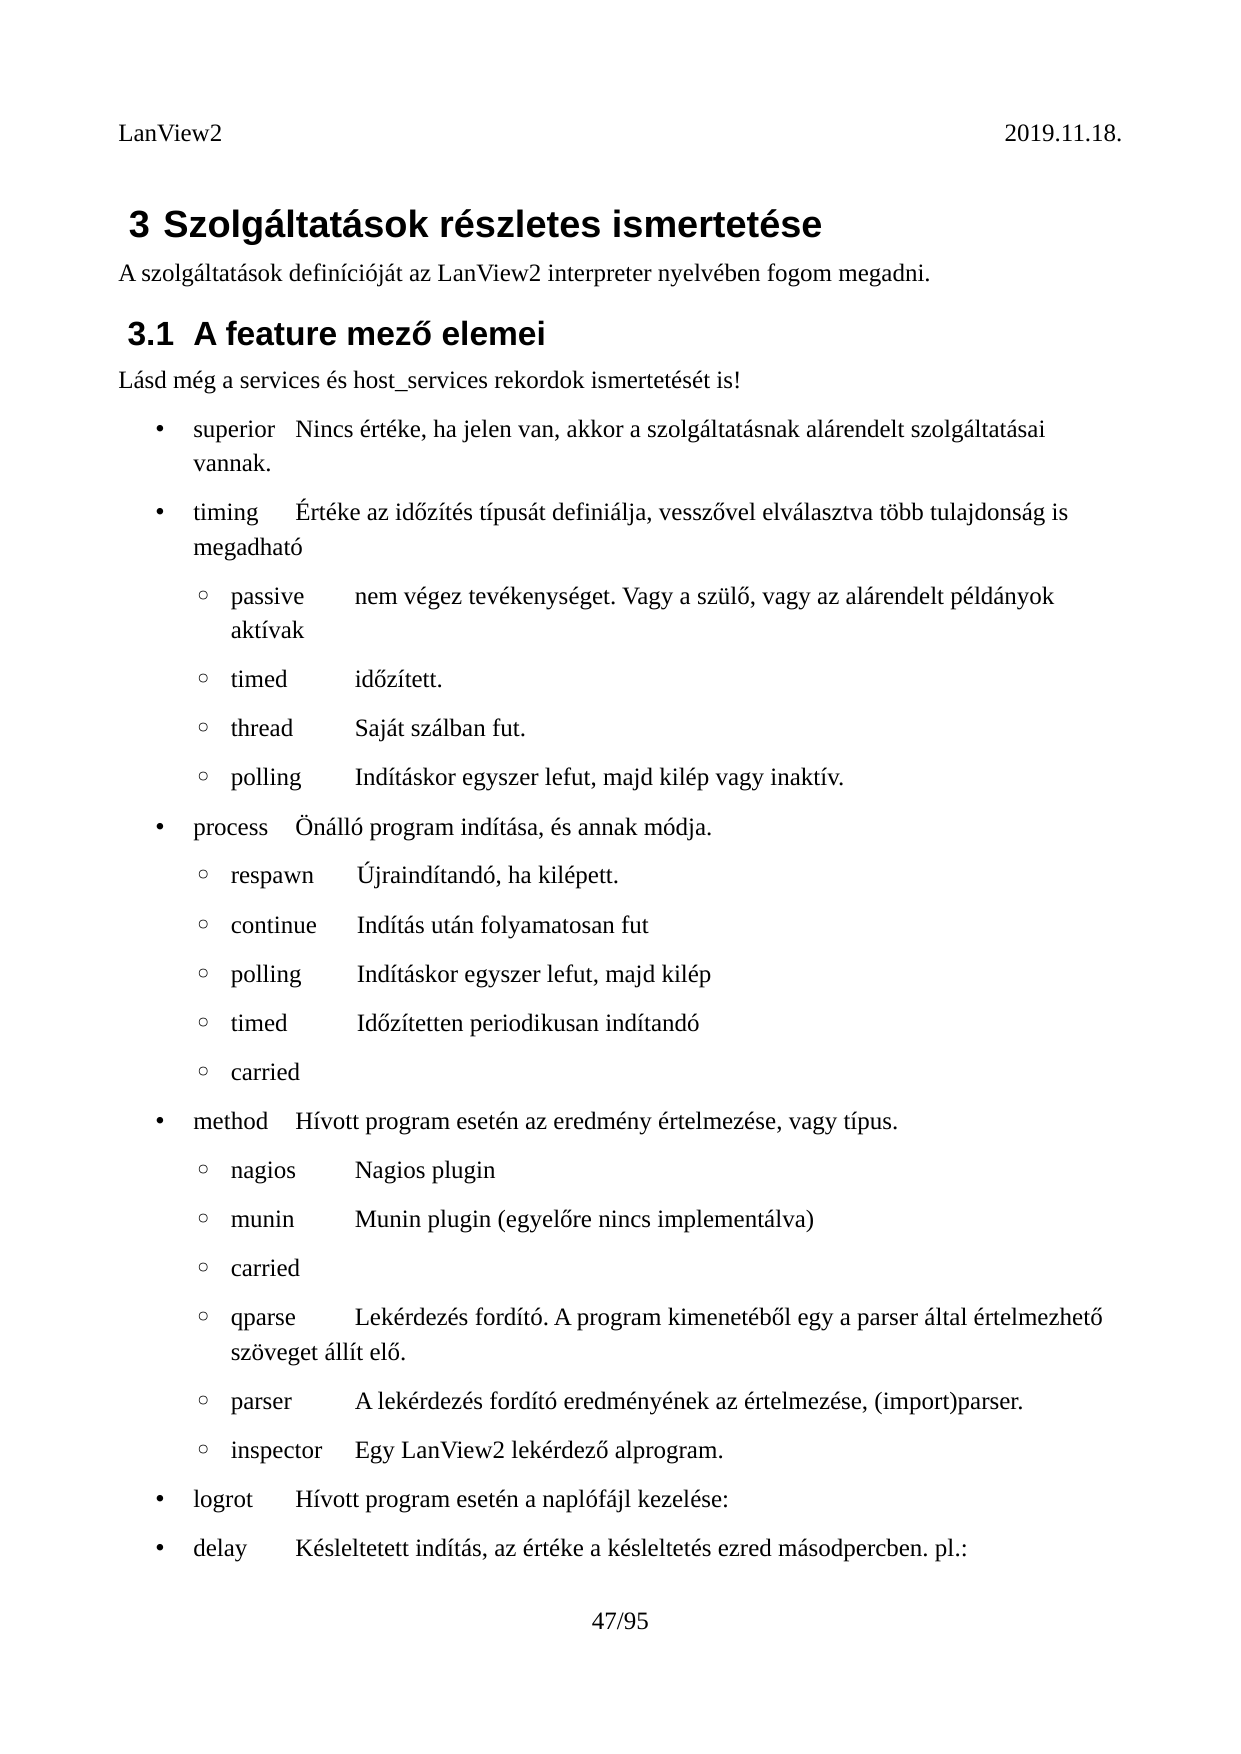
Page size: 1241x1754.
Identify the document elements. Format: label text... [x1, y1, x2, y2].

list respawn Újraindítandó, ha kilépett. [193, 861, 1122, 889]
list munin Munin plugin (egyelőre nincs implementálva) [193, 1204, 1122, 1233]
list process Önálló program indítása, és annak módja. [156, 812, 1122, 840]
list timed Időzítetten periodikusan indítandó [193, 1008, 1122, 1037]
list nagios Nagios plugin [193, 1155, 1122, 1184]
list method Hívott program esetén az eredmény értelmezése, vagy típus. [156, 1106, 1122, 1135]
text A szolgáltatások definícióját az LanView2 interpreter nyelvében fogom megadni. [118, 258, 1122, 287]
list parser A lekérdezés fordító eredményének az értelmezése, (import)parser. [193, 1386, 1122, 1414]
subtitle Szolgáltatások részletes ismertetése [118, 202, 1122, 246]
list timing Értéke az időzítés típusát definiálja, vesszővel elválasztva több tulajdonság is megadható [156, 497, 1122, 561]
list inspector Egy LanView2 lekérdező alprogram. [193, 1435, 1122, 1463]
text Lásd még a services és host_services rekordok ismertetését is! [118, 365, 1122, 393]
list thread Saját szálban fut. [193, 713, 1122, 742]
list qparse Lekérdezés fordító. A program kimenetéből egy a parser által értelmezhető szöveget állít elő. [193, 1302, 1122, 1365]
list passive nem végez tevékenységet. Vagy a szülő, vagy az alárendelt példányok aktívak [193, 581, 1122, 644]
list timed időzített. [193, 664, 1122, 693]
list superior Nincs értéke, ha jelen van, akkor a szolgáltatásnak alárendelt szolgáltatásai vannak. [156, 414, 1122, 477]
list carried [193, 1253, 1122, 1282]
list polling Indításkor egyszer lefut, majd kilép vagy inaktív. [193, 762, 1122, 791]
list delay Késleltetett indítás, az értéke a késleltetés ezred másodpercben. pl.: [156, 1533, 1122, 1562]
list polling Indításkor egyszer lefut, majd kilép [193, 959, 1122, 987]
subtitle A feature mező elemei [118, 313, 1122, 352]
list carried [193, 1057, 1122, 1086]
list logrot Hívott program esetén a naplófájl kezelése: [156, 1484, 1122, 1513]
list continue Indítás után folyamatosan fut [193, 910, 1122, 938]
